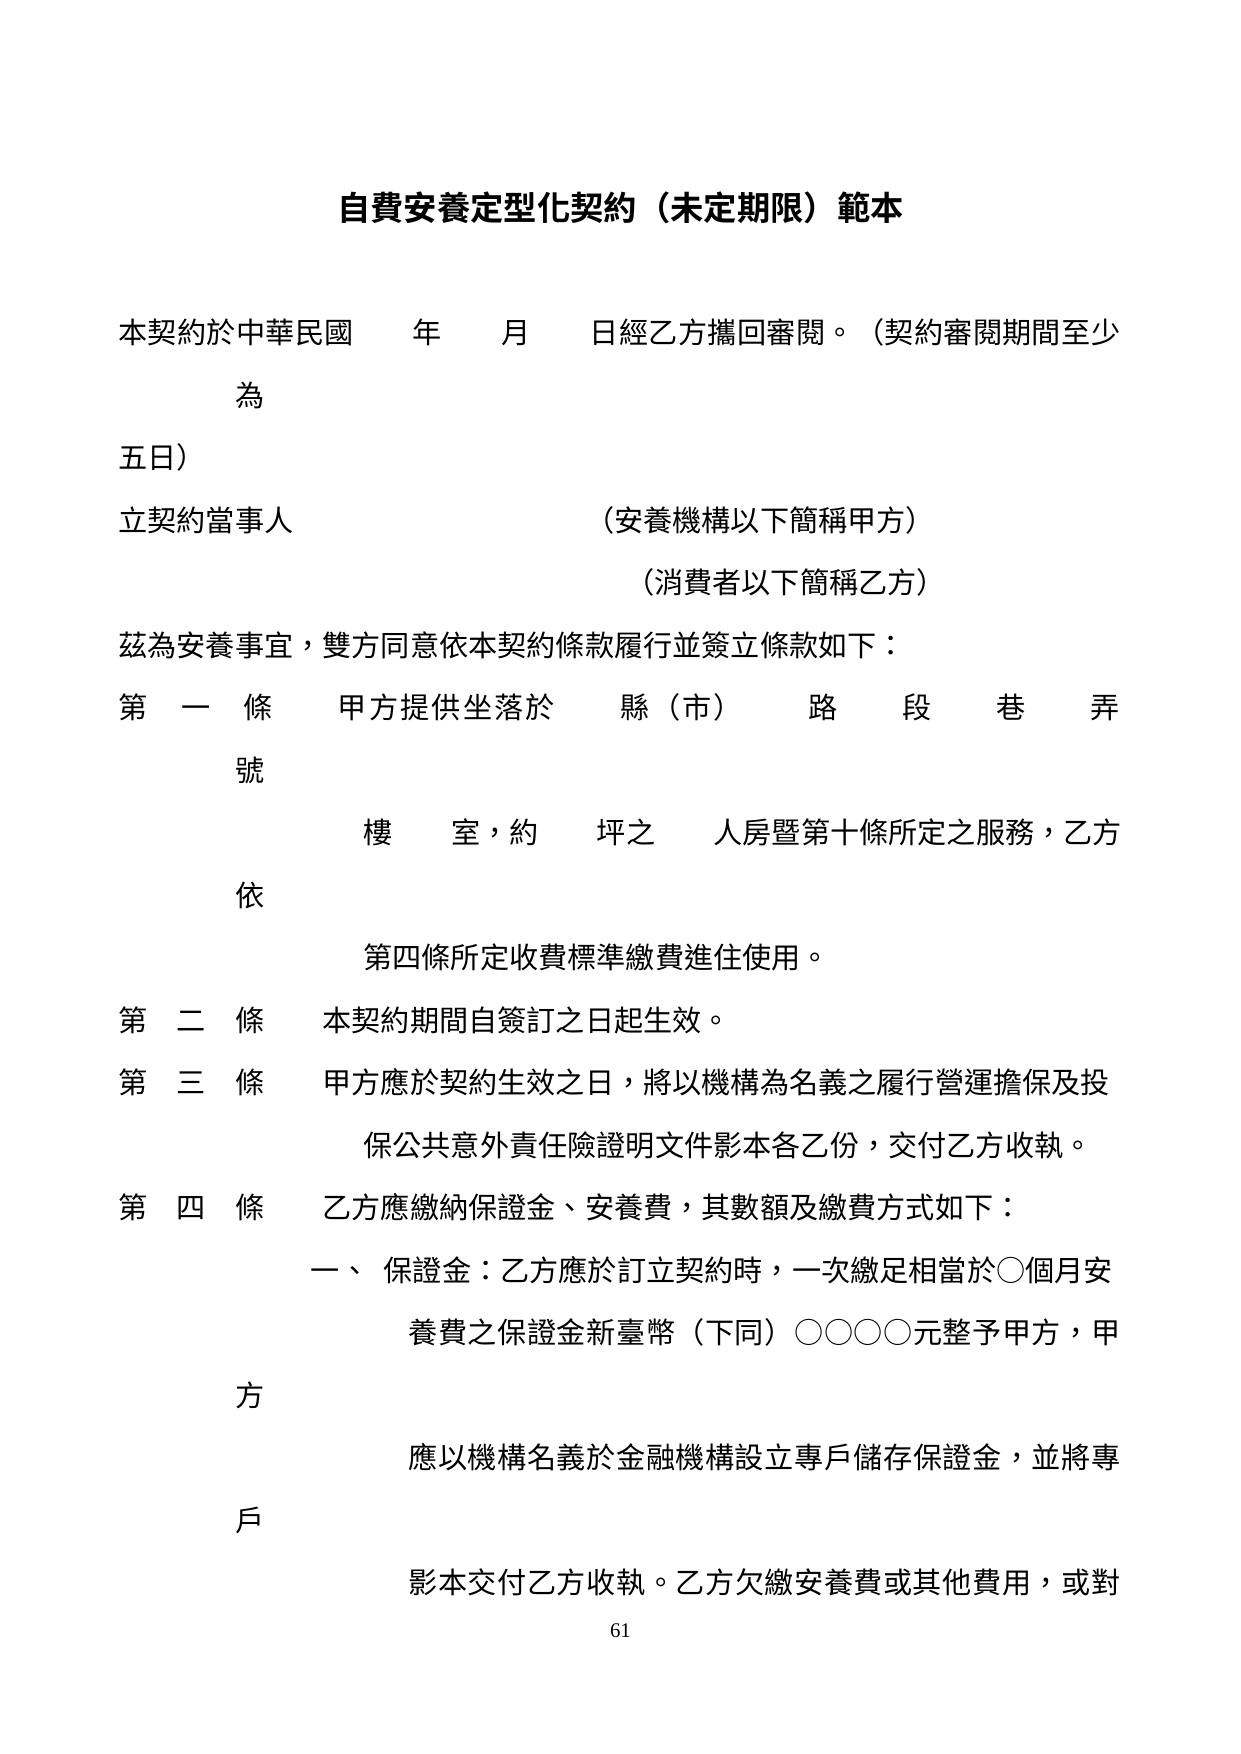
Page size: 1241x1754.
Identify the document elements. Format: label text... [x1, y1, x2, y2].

text 第 二 條 本契約期間自簽訂之日起生效。 [118, 977, 1122, 1039]
text 第 一 條 甲方提供坐落於 縣（市） 路 段 巷 弄 號 [118, 664, 1122, 789]
text 樓 室，約 坪之 人房暨第十條所定之服務，乙方依 [118, 789, 1122, 914]
text （消費者以下簡稱乙方） [118, 539, 1122, 602]
text 保公共意外責任險證明文件影本各乙份，交付乙方收執。 [118, 1102, 1122, 1164]
text 養費之保證金新臺幣（下同）○○○○元整予甲方，甲方 [118, 1289, 1122, 1414]
text 一、 保證金：乙方應於訂立契約時，一次繳足相當於○個月安 [118, 1227, 1122, 1289]
text 五日） [118, 414, 1122, 477]
text 應以機構名義於金融機構設立專戶儲存保證金，並將專戶 [118, 1414, 1122, 1539]
text 自費安養定型化契約（未定期限）範本 [118, 164, 1122, 227]
text 立契約當事人 （安養機構以下簡稱甲方） [118, 477, 1122, 539]
text 第四條所定收費標準繳費進住使用。 [118, 914, 1122, 977]
text 茲為安養事宜，雙方同意依本契約條款履行並簽立條款如下： [118, 602, 1122, 664]
text 第 三 條 甲方應於契約生效之日，將以機構為名義之履行營運擔保及投 [118, 1039, 1122, 1102]
text 第 四 條 乙方應繳納保證金、安養費，其數額及繳費方式如下： [118, 1164, 1122, 1227]
text 本契約於中華民國 年 月 日經乙方攜回審閱。（契約審閱期間至少為 [118, 289, 1122, 414]
text 影本交付乙方收執。乙方欠繳安養費或其他費用，或對 [118, 1539, 1122, 1602]
